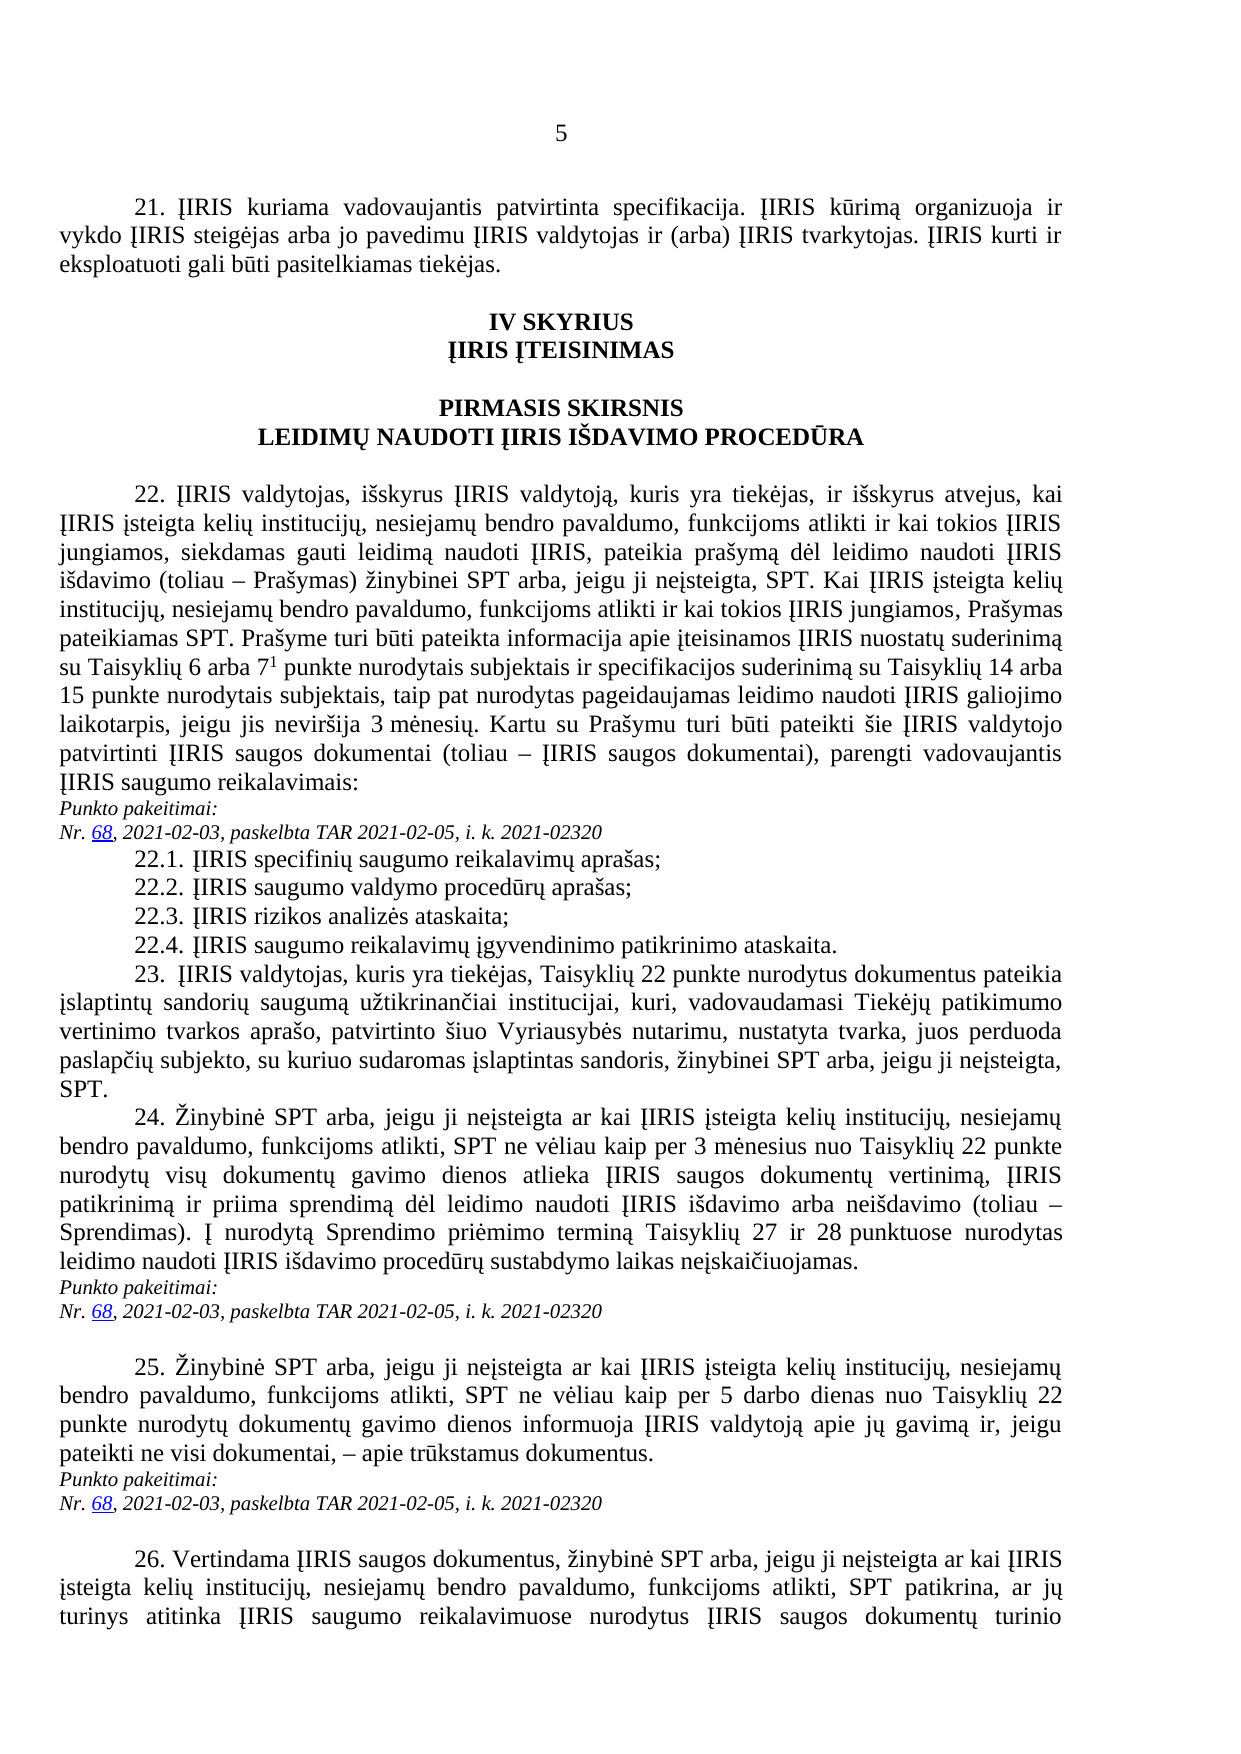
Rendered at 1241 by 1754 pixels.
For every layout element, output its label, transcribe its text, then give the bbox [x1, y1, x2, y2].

text Nr. 68, 2021-02-03, paskelbta TAR 2021-02-05, i. k. 2021-02320 [59, 820, 1063, 844]
text LEIDIMŲ NAUDOTI ĮIRIS IŠDAVIMO PROCEDŪRA [59, 422, 1063, 451]
text 25. Žinybinė SPT arba, jeigu ji neįsteigta ar kai ĮIRIS įsteigta kelių institucijų, nesiejamų bendro pavaldumo, funkcijoms atlikti, SPT ne vėliau kaip per 5 darbo dienas nuo Taisyklių 22 punkte nurodytų dokumentų gavimo dienos informuoja ĮIRIS valdytoją apie jų gavimą ir, jeigu pateikti ne visi dokumentai, – apie trūkstamus dokumentus. [59, 1352, 1063, 1467]
text Nr. 68, 2021-02-03, paskelbta TAR 2021-02-05, i. k. 2021-02320 [59, 1299, 1063, 1323]
text 22.4. ĮIRIS saugumo reikalavimų įgyvendinimo patikrinimo ataskaita. [59, 930, 1063, 959]
text Punkto pakeitimai: [59, 796, 1063, 820]
text ĮIRIS ĮTEISINIMAS [59, 336, 1063, 364]
text 23. ĮIRIS valdytojas, kuris yra tiekėjas, Taisyklių 22 punkte nurodytus dokumentus pateikia įslaptintų sandorių saugumą užtikrinančiai institucijai, kuri, vadovaudamasi Tiekėjų patikimumo vertinimo tvarkos aprašo, patvirtinto šiuo Vyriausybės nutarimu, nustatyta tvarka, juos perduoda paslapčių subjekto, su kuriuo sudaromas įslaptintas sandoris, žinybinei SPT arba, jeigu ji neįsteigta, SPT. [59, 959, 1063, 1102]
text Punkto pakeitimai: [59, 1467, 1063, 1491]
text 26. Vertindama ĮIRIS saugos dokumentus, žinybinė SPT arba, jeigu ji neįsteigta ar kai ĮIRIS įsteigta kelių institucijų, nesiejamų bendro pavaldumo, funkcijoms atlikti, SPT patikrina, ar jų turinys atitinka ĮIRIS saugumo reikalavimuose nurodytus ĮIRIS saugos dokumentų turinio [59, 1544, 1063, 1630]
text 22.3. ĮIRIS rizikos analizės ataskaita; [59, 901, 1063, 930]
text IV SKYRIUS [59, 307, 1063, 336]
text 21. ĮIRIS kuriama vadovaujantis patvirtinta specifikacija. ĮIRIS kūrimą organizuoja ir vykdo ĮIRIS steigėjas arba jo pavedimu ĮIRIS valdytojas ir (arba) ĮIRIS tvarkytojas. ĮIRIS kurti ir eksploatuoti gali būti pasitelkiamas tiekėjas. [59, 192, 1063, 278]
text PIRMASIS SKIRSNIS [59, 393, 1063, 422]
text 22.2. ĮIRIS saugumo valdymo procedūrų aprašas; [59, 872, 1063, 901]
text 22.1. ĮIRIS specifinių saugumo reikalavimų aprašas; [59, 844, 1063, 872]
text 24. Žinybinė SPT arba, jeigu ji neįsteigta ar kai ĮIRIS įsteigta kelių institucijų, nesiejamų bendro pavaldumo, funkcijoms atlikti, SPT ne vėliau kaip per 3 mėnesius nuo Taisyklių 22 punkte nurodytų visų dokumentų gavimo dienos atlieka ĮIRIS saugos dokumentų vertinimą, ĮIRIS patikrinimą ir priima sprendimą dėl leidimo naudoti ĮIRIS išdavimo arba neišdavimo (toliau – Sprendimas). Į nurodytą Sprendimo priėmimo terminą Taisyklių 27 ir 28 punktuose nurodytas leidimo naudoti ĮIRIS išdavimo procedūrų sustabdymo laikas neįskaičiuojamas. [59, 1102, 1063, 1275]
text Punkto pakeitimai: [59, 1275, 1063, 1299]
text Nr. 68, 2021-02-03, paskelbta TAR 2021-02-05, i. k. 2021-02320 [59, 1491, 1063, 1515]
text 22. ĮIRIS valdytojas, išskyrus ĮIRIS valdytoją, kuris yra tiekėjas, ir išskyrus atvejus, kai ĮIRIS įsteigta kelių institucijų, nesiejamų bendro pavaldumo, funkcijoms atlikti ir kai tokios ĮIRIS jungiamos, siekdamas gauti leidimą naudoti ĮIRIS, pateikia prašymą dėl leidimo naudoti ĮIRIS išdavimo (toliau – Prašymas) žinybinei SPT arba, jeigu ji neįsteigta, SPT. Kai ĮIRIS įsteigta kelių institucijų, nesiejamų bendro pavaldumo, funkcijoms atlikti ir kai tokios ĮIRIS jungiamos, Prašymas pateikiamas SPT. Prašyme turi būti pateikta informacija apie įteisinamos ĮIRIS nuostatų suderinimą su Taisyklių 6 arba 71 punkte nurodytais subjektais ir specifikacijos suderinimą su Taisyklių 14 arba 15 punkte nurodytais subjektais, taip pat nurodytas pageidaujamas leidimo naudoti ĮIRIS galiojimo laikotarpis, jeigu jis neviršija 3 mėnesių. Kartu su Prašymu turi būti pateikti šie ĮIRIS valdytojo patvirtinti ĮIRIS saugos dokumentai (toliau – ĮIRIS saugos dokumentai), parengti vadovaujantis ĮIRIS saugumo reikalavimais: [59, 479, 1063, 796]
